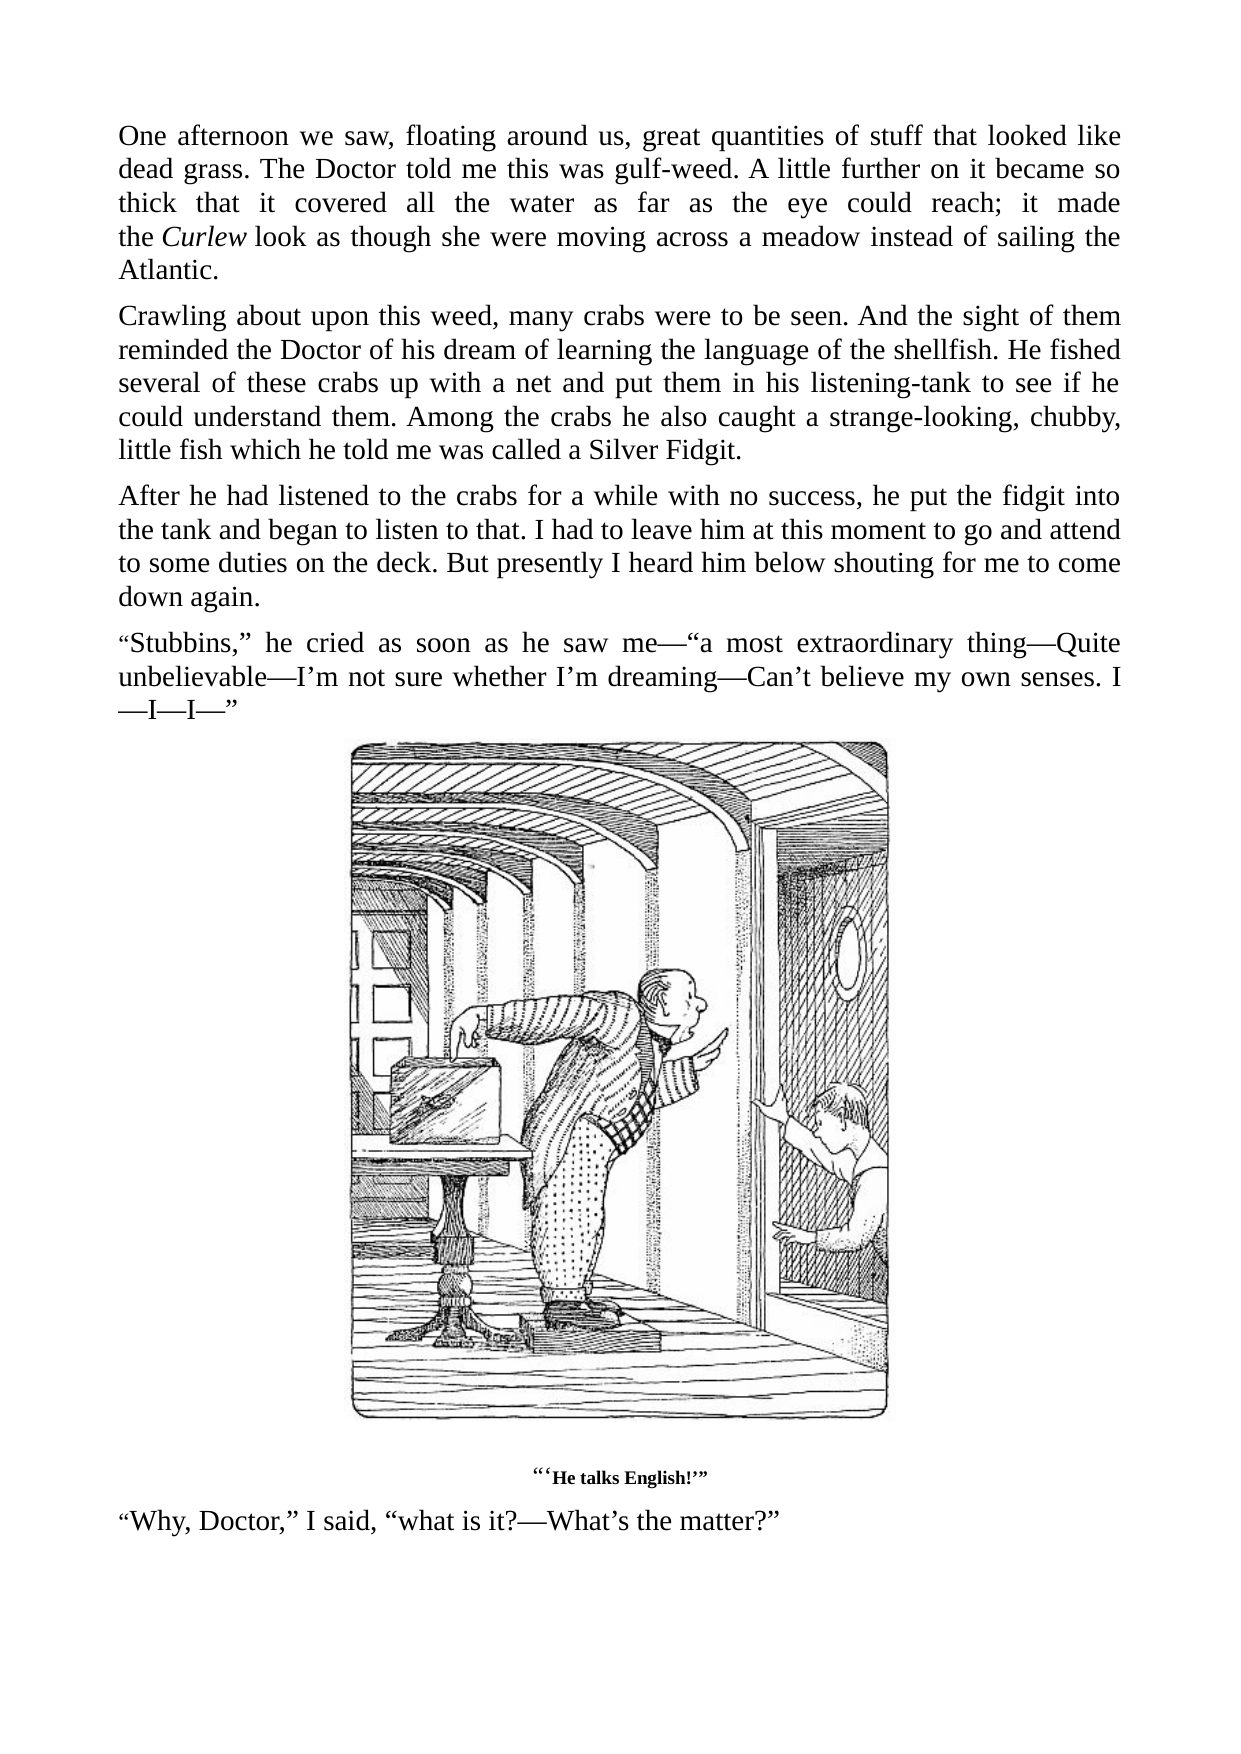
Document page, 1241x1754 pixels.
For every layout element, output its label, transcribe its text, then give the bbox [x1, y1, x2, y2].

text Crawling about upon this weed, many crabs were to be seen. And the sight of them reminded the Doctor of his dream of learning the language of the shellfish. He fished several of these crabs up with a net and put them in his listening-tank to see if he could understand them. Among the crabs he also caught a strange-looking, chubby, little fish which he told me was called a Silver Fidgit. [118, 298, 1122, 466]
picture [343, 738, 897, 1421]
text “‘He talks English!’” [118, 1461, 1122, 1490]
text “Stubbins,” he cried as soon as he saw me—“a most extraordinary thing—Quite unbelievable—I’m not sure whether I’m dreaming—Can’t believe my own senses. I—I—I—” [118, 625, 1122, 726]
text “Why, Doctor,” I said, “what is it?—What’s the matter?” [118, 1503, 1122, 1536]
text After he had listened to the crabs for a while with no success, he put the fidgit into the tank and began to listen to that. I had to leave him at this moment to go and attend to some duties on the deck. But presently I heard him below shouting for me to come down again. [118, 478, 1122, 613]
text One afternoon we saw, floating around us, great quantities of stuff that looked like dead grass. The Doctor told me this was gulf-weed. A little further on it became so thick that it covered all the water as far as the eye could reach; it made the Curlew look as though she were moving across a meadow instead of sailing the Atlantic. [118, 118, 1122, 286]
